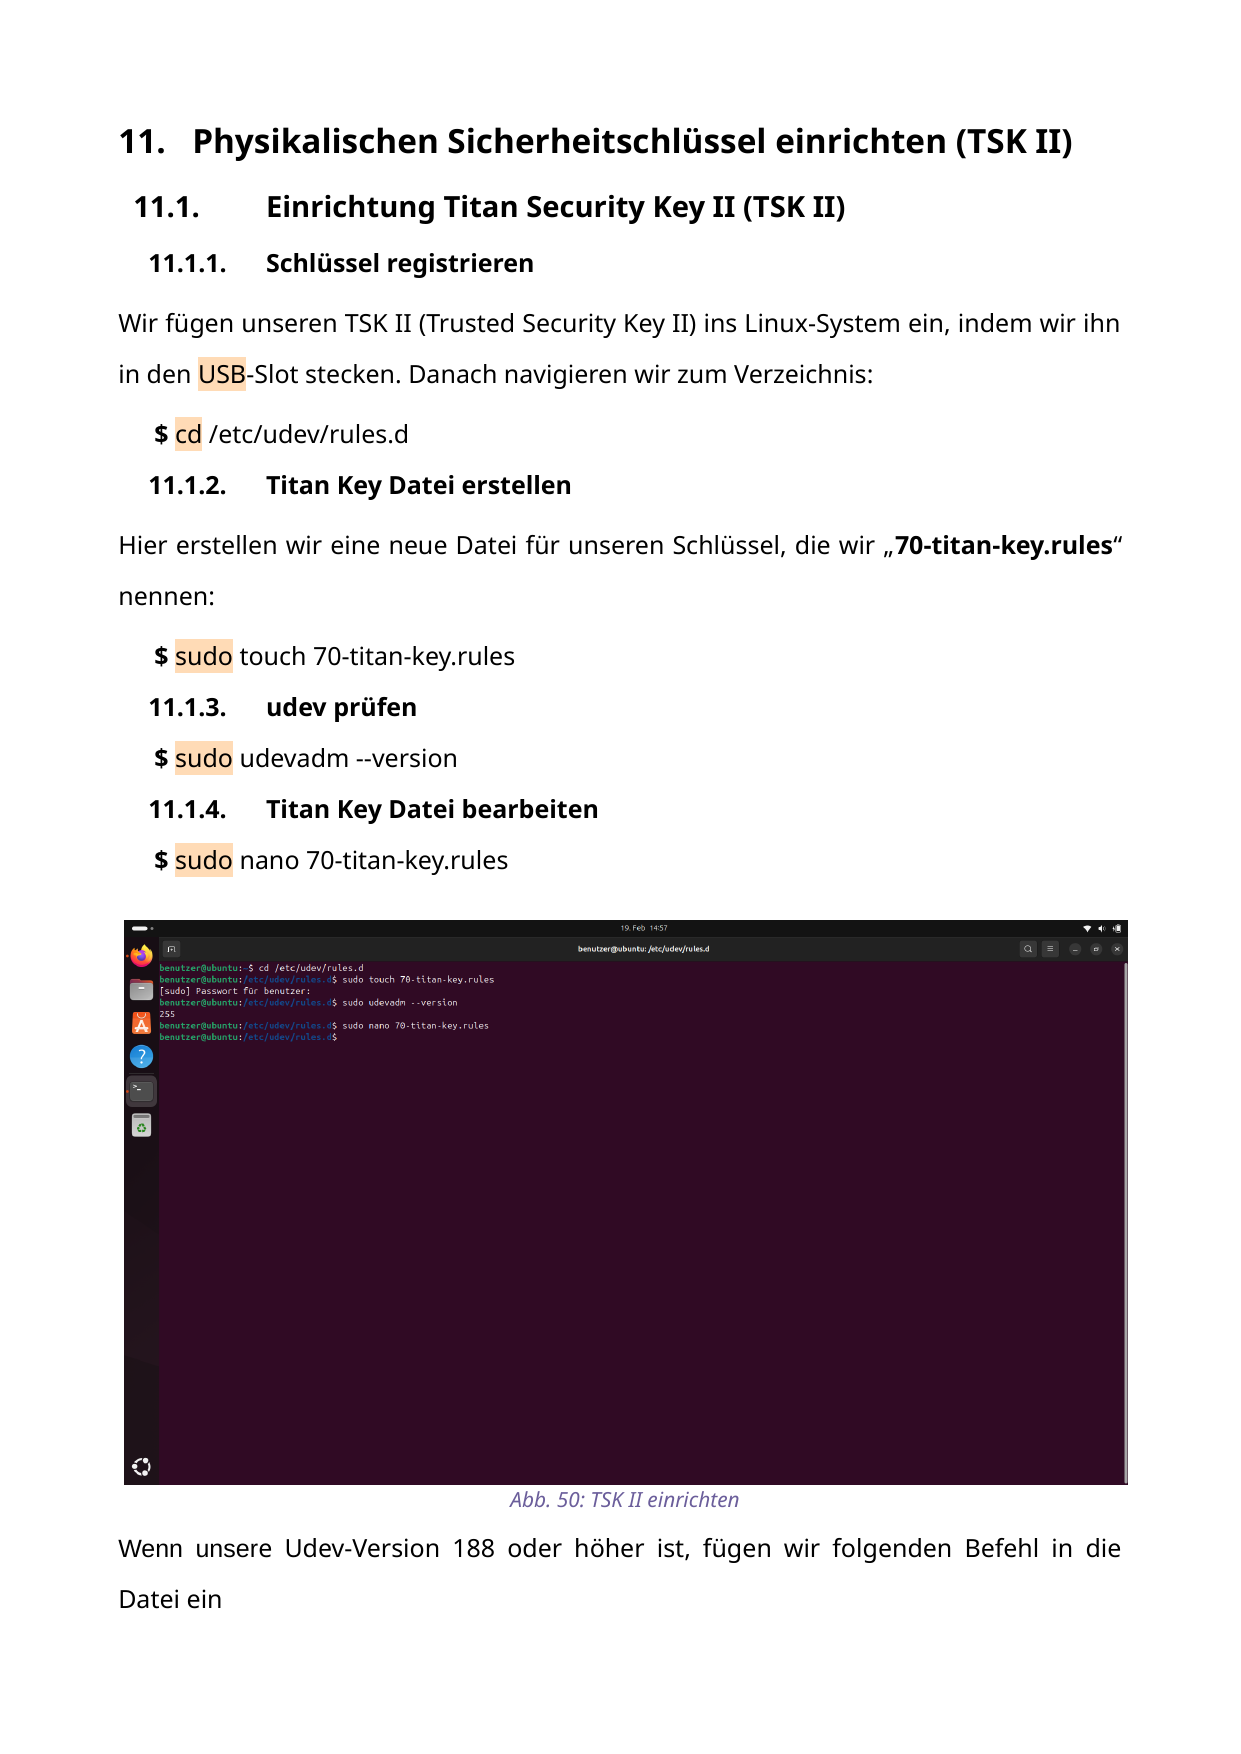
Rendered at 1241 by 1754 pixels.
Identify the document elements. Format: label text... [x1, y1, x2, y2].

text $ cd /etc/udev/rules.d [154, 417, 1122, 451]
picture [124, 920, 1128, 1485]
text Wenn unsere Udev-Version 188 oder höher ist, fügen wir folgenden Befehl in die Datei ein [118, 1485, 1122, 1615]
subtitle Titan Key Datei bearbeiten [118, 792, 1122, 826]
text [124, 908, 1128, 920]
text Abb. 50: TSK II einrichten [124, 1485, 1128, 1513]
text $ sudo touch 70-titan-key.rules [154, 639, 1122, 673]
text $ sudo nano 70-titan-key.rules [154, 843, 1122, 877]
subtitle Schlüssel registrieren [118, 246, 1122, 280]
subtitle Einrichtung Titan Security Key II (TSK II) [118, 186, 1122, 226]
subtitle Titan Key Datei erstellen [118, 468, 1122, 502]
text $ sudo udevadm --version [154, 741, 1122, 775]
text Wir fügen unseren TSK II (Trusted Security Key II) ins Linux-System ein, indem wir ihn in den USB-Slot stecken. Danach navigieren wir zum Verzeichnis: [118, 306, 1122, 391]
subtitle Physikalischen Sicherheitschlüssel einrichten (TSK II) [118, 118, 1122, 163]
subtitle udev prüfen [118, 690, 1122, 724]
text Hier erstellen wir eine neue Datei für unseren Schlüssel, die wir „70-titan-key.rules“ nennen: [118, 528, 1122, 613]
